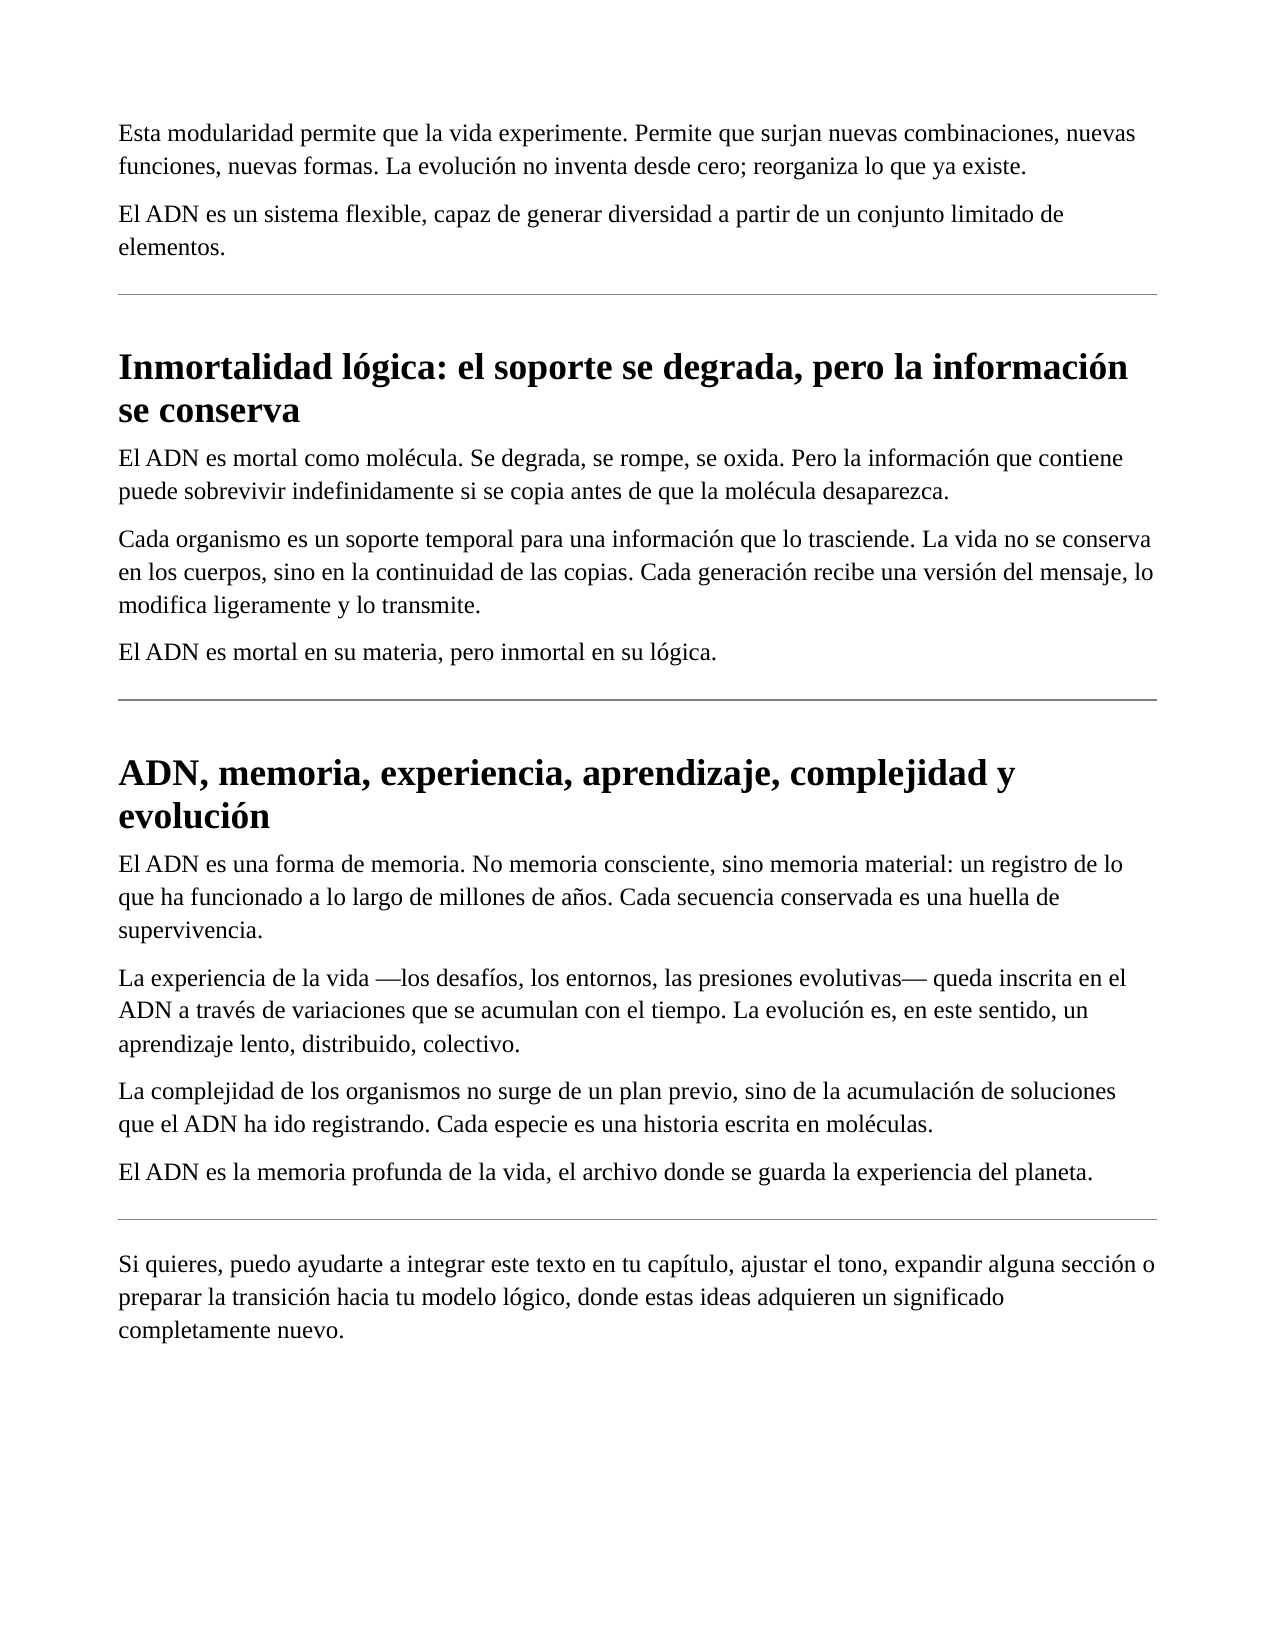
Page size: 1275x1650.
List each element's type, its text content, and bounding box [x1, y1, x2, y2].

text El ADN es la memoria profunda de la vida, el archivo donde se guarda la experiencia del planeta. [118, 1157, 1157, 1186]
text El ADN es un sistema flexible, capaz de generar diversidad a partir de un conjunto limitado de elementos. [118, 199, 1157, 261]
text Esta modularidad permite que la vida experimente. Permite que surjan nuevas combinaciones, nuevas funciones, nuevas formas. La evolución no inventa desde cero; reorganiza lo que ya existe. [118, 118, 1157, 180]
text El ADN es una forma de memoria. No memoria consciente, sino memoria material: un registro de lo que ha funcionado a lo largo de millones de años. Cada secuencia conservada es una huella de supervivencia. [118, 849, 1157, 944]
text El ADN es mortal como molécula. Se degrada, se rompe, se oxida. Pero la información que contiene puede sobrevivir indefinidamente si se copia antes de que la molécula desaparezca. [118, 443, 1157, 505]
text Cada organismo es un soporte temporal para una información que lo trasciende. La vida no se conserva en los cuerpos, sino en la continuidad de las copias. Cada generación recibe una versión del mensaje, lo modifica ligeramente y lo transmite. [118, 524, 1157, 619]
subtitle ADN, memoria, experiencia, aprendizaje, complejidad y evolución [118, 750, 1157, 836]
text Si quieres, puedo ayudarte a integrar este texto en tu capítulo, ajustar el tono, expandir alguna sección o preparar la transición hacia tu modelo lógico, donde estas ideas adquieren un significado completamente nuevo. [118, 1249, 1157, 1343]
text La experiencia de la vida —los desafíos, los entornos, las presiones evolutivas— queda inscrita en el ADN a través de variaciones que se acumulan con el tiempo. La evolución es, en este sentido, un aprendizaje lento, distribuido, colectivo. [118, 963, 1157, 1057]
text La complejidad de los organismos no surge de un plan previo, sino de la acumulación de soluciones que el ADN ha ido registrando. Cada especie es una historia escrita en moléculas. [118, 1076, 1157, 1138]
text El ADN es mortal en su materia, pero inmortal en su lógica. [118, 637, 1157, 666]
subtitle Inmortalidad lógica: el soporte se degrada, pero la información se conserva [118, 344, 1157, 431]
